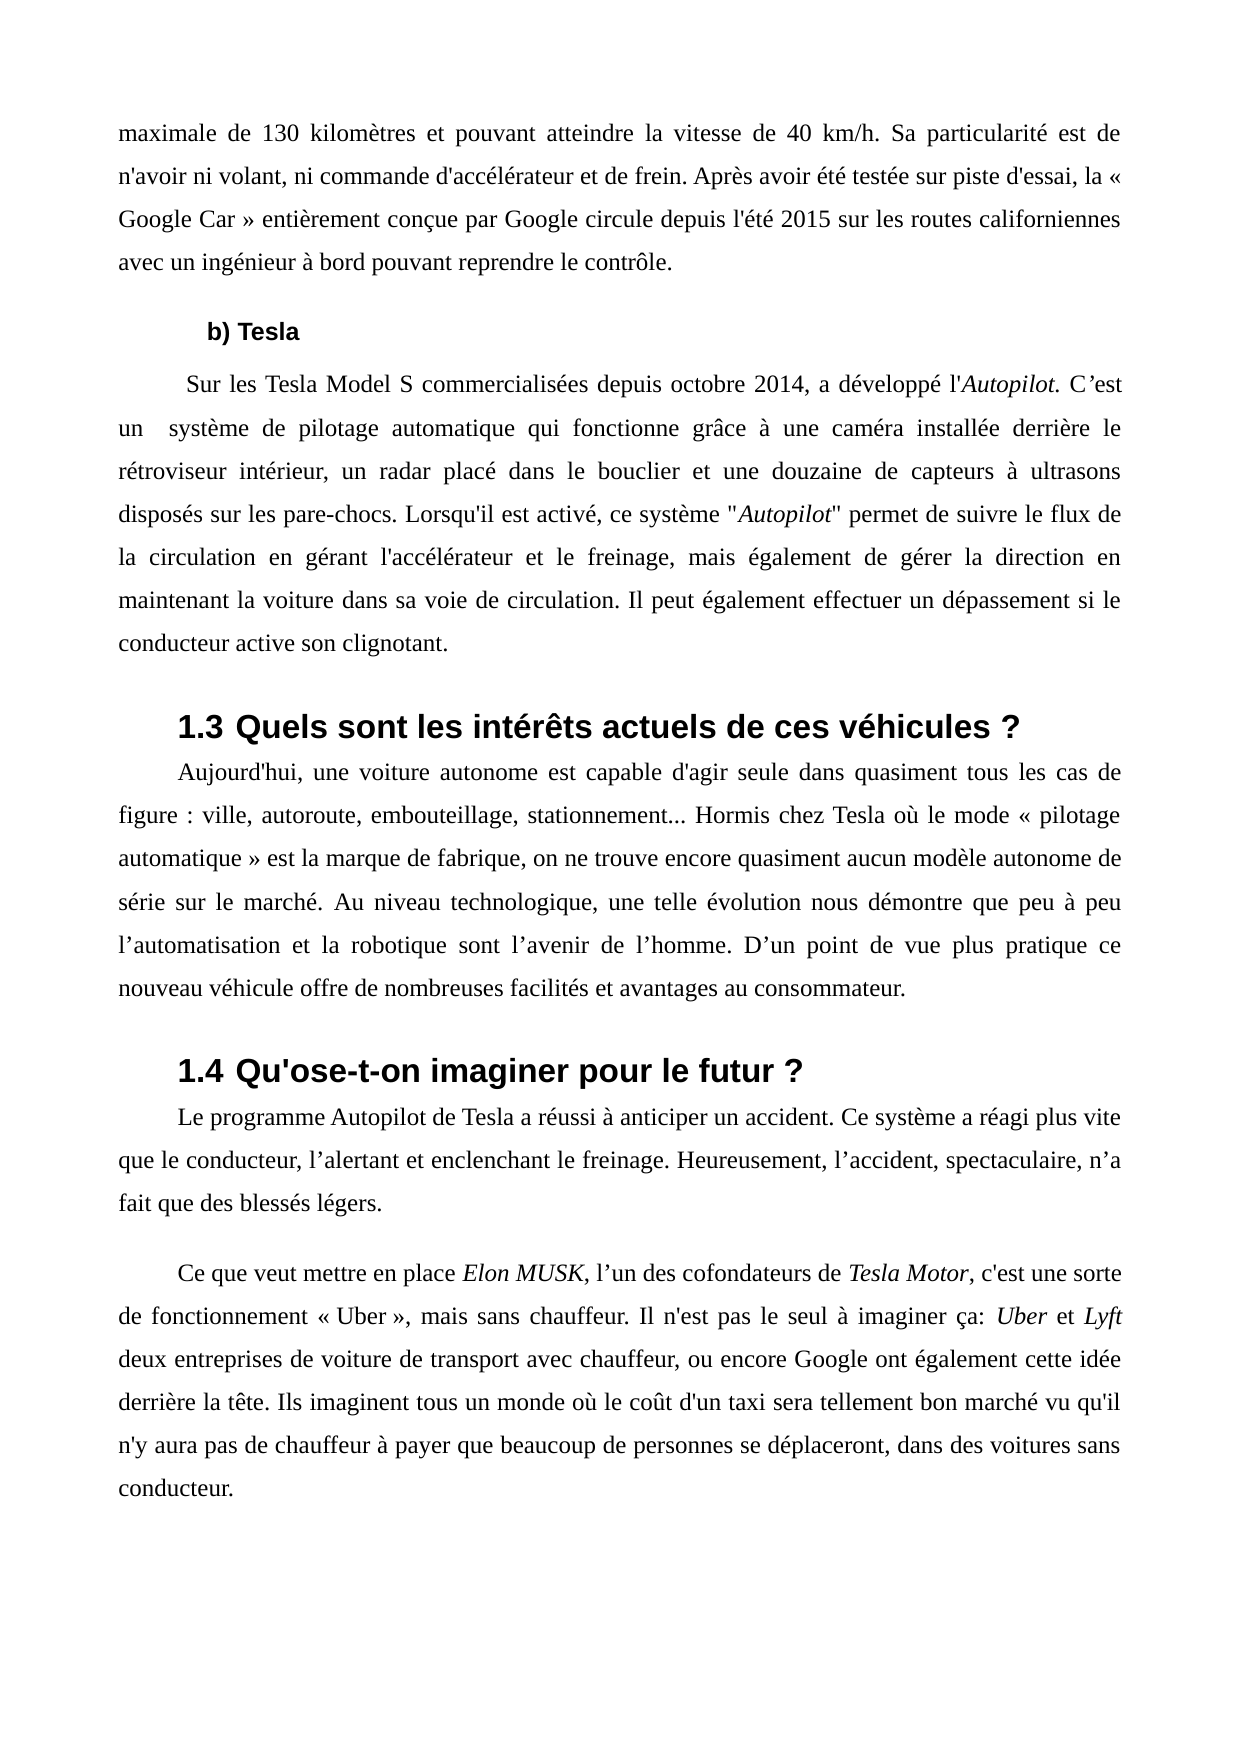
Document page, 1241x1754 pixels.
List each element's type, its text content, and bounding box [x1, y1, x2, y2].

text Ce que veut mettre en place Elon MUSK, l’un des cofondateurs de Tesla Motor, c'est une sorte de fonctionnement « Uber », mais sans chauffeur. Il n'est pas le seul à imaginer ça: Uber et Lyft deux entreprises de voiture de transport avec chauffeur, ou encore Google ont également cette idée derrière la tête. Ils imaginent tous un monde où le coût d'un taxi sera tellement bon marché vu qu'il n'y aura pas de chauffeur à payer que beaucoup de personnes se déplaceront, dans des voitures sans conducteur. [118, 1258, 1122, 1502]
subtitle Tesla [118, 317, 1122, 346]
subtitle Quels sont les intérêts actuels de ces véhicules ? [118, 707, 1122, 745]
text maximale de 130 kilomètres et pouvant atteindre la vitesse de 40 km/h. Sa particularité est de n'avoir ni volant, ni commande d'accélérateur et de frein. Après avoir été testée sur piste d'essai, la « Google Car » entièrement conçue par Google circule depuis l'été 2015 sur les routes californiennes avec un ingénieur à bord pouvant reprendre le contrôle. [118, 118, 1122, 276]
subtitle Qu'ose-t-on imaginer pour le futur ? [118, 1052, 1122, 1090]
text Sur les Tesla Model S commercialisées depuis octobre 2014, a développé l'Autopilot. C’est un système de pilotage automatique qui fonctionne grâce à une caméra installée derrière le rétroviseur intérieur, un radar placé dans le bouclier et une douzaine de capteurs à ultrasons disposés sur les pare-chocs. Lorsqu'il est activé, ce système "Autopilot" permet de suivre le flux de la circulation en gérant l'accélérateur et le freinage, mais également de gérer la direction en maintenant la voiture dans sa voie de circulation. Il peut également effectuer un dépassement si le conducteur active son clignotant. [118, 369, 1122, 657]
text Le programme Autopilot de Tesla a réussi à anticiper un accident. Ce système a réagi plus vite que le conducteur, l’alertant et enclenchant le freinage. Heureusement, l’accident, spectaculaire, n’a fait que des blessés légers. [118, 1102, 1122, 1217]
text Aujourd'hui, une voiture autonome est capable d'agir seule dans quasiment tous les cas de figure : ville, autoroute, embouteillage, stationnement... Hormis chez Tesla où le mode « pilotage automatique » est la marque de fabrique, on ne trouve encore quasiment aucun modèle autonome de série sur le marché. Au niveau technologique, une telle évolution nous démontre que peu à peu l’automatisation et la robotique sont l’avenir de l’homme. D’un point de vue plus pratique ce nouveau véhicule offre de nombreuses facilités et avantages au consommateur. [118, 757, 1122, 1002]
